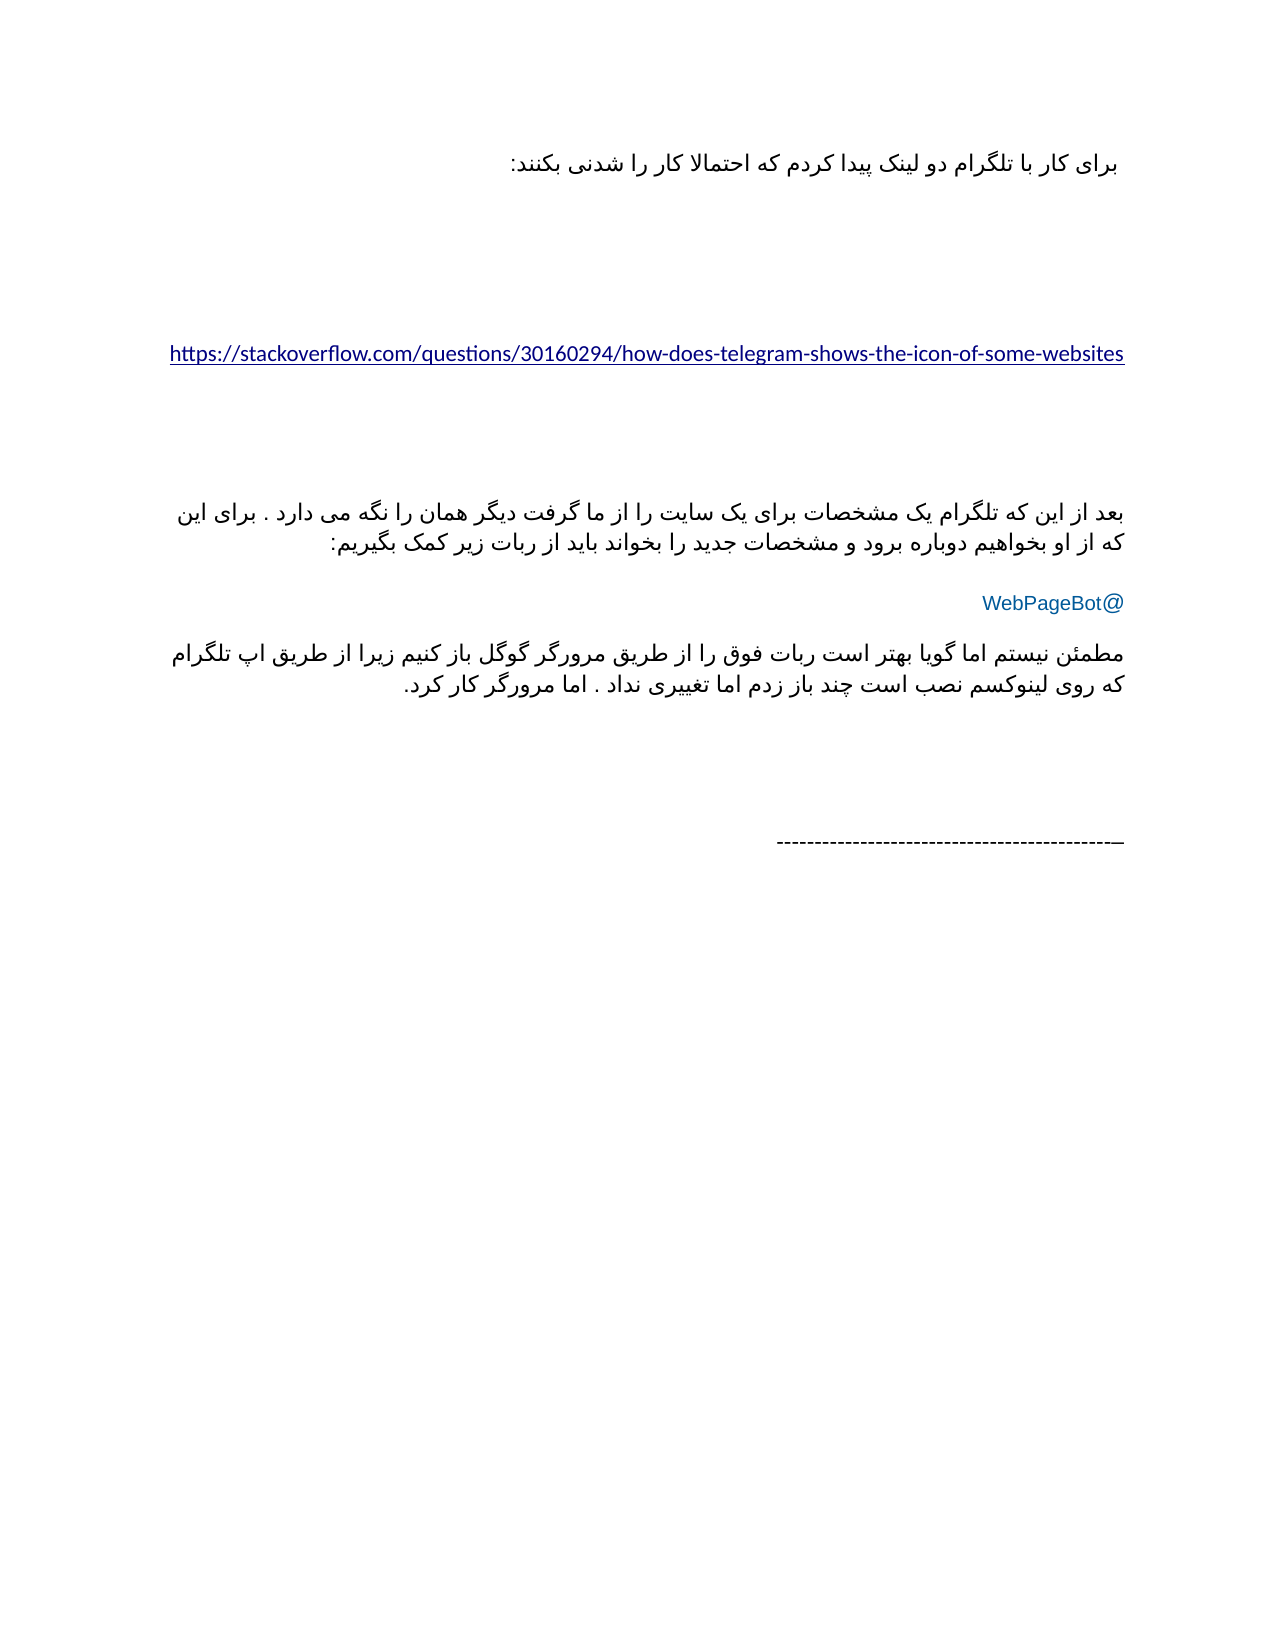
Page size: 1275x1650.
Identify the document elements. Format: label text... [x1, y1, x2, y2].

text –-------------------------------------------- [150, 828, 1125, 854]
text https://stackoverflow.com/questions/30160294/how-does-telegram-shows-the-icon-of-some-websites [150, 339, 1125, 368]
text مطمئن نیستم اما گویا بهتر است ربات فوق را از طریق مرورگر گوگل باز کنیم زیرا از طریق اپ تلگرام که روی لینوکسم نصب است چند باز زدم اما تغییری نداد . اما مرورگر کار کرد. [150, 640, 1125, 697]
text بعد از این که تلگرام یک مشخصات برای یک سایت را از ما گرفت دیگر همان را نگه می دارد . برای این که از او بخواهیم دوباره برود و مشخصات جدید را بخواند باید از ربات زیر کمک بگیریم: @WebPageBot [150, 499, 1125, 616]
text برای کار با تلگرام دو لینک پیدا کردم که احتمالا کار را شدنی بکنند: [150, 150, 1125, 208]
